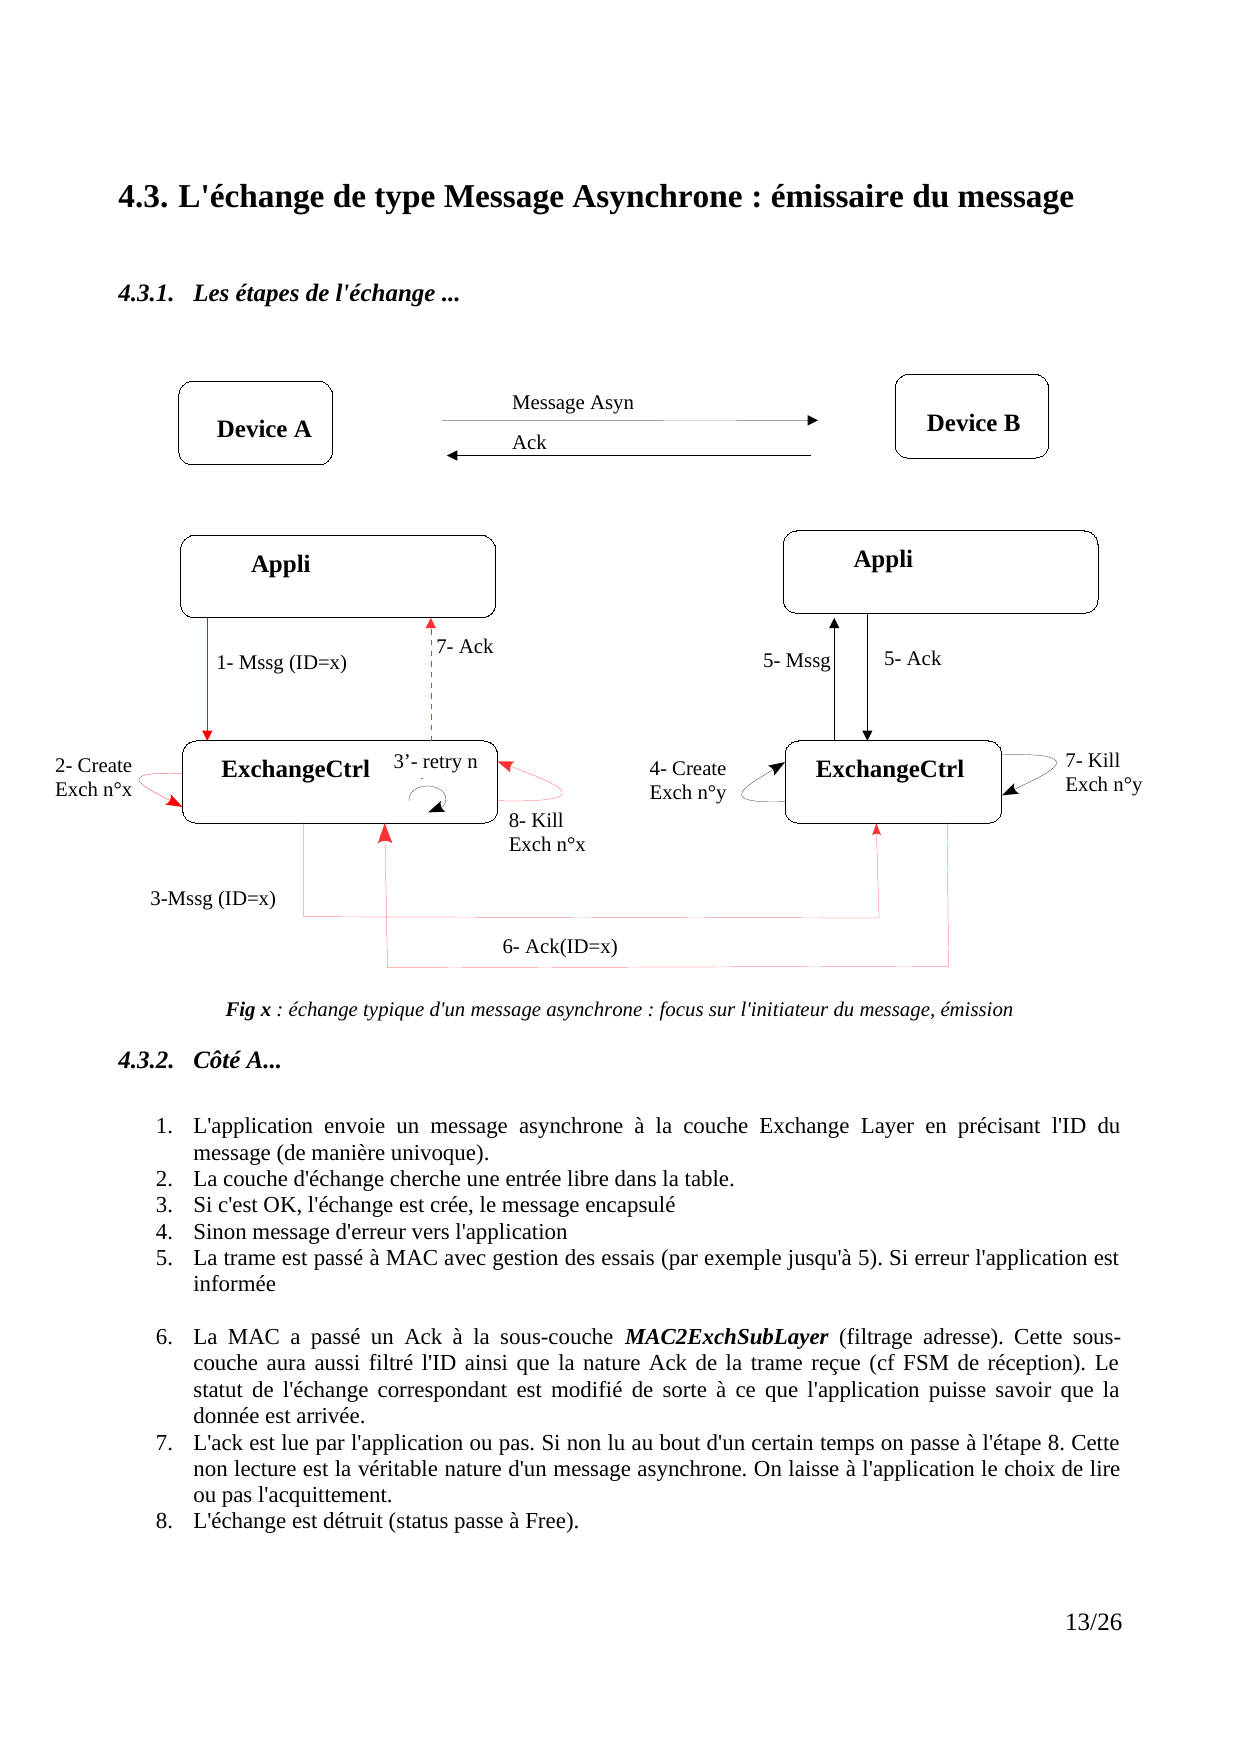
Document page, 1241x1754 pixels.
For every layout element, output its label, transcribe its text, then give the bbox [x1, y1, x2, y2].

subtitle Les étapes de l'échange ... [118, 278, 1122, 307]
list L'ack est lue par l'application ou pas. Si non lu au bout d'un certain temps on passe à l'étape 8. Cette non lecture est la véritable nature d'un message asynchrone. On laisse à l'application le choix de lire ou pas l'acquittement. [156, 1428, 1122, 1508]
list La MAC a passé un Ack à la sous-couche MAC2ExchSubLayer (filtrage adresse). Cette sous-couche aura aussi filtré l'ID ainsi que la nature Ack de la trame reçue (cf FSM de réception). Le statut de l'échange correspondant est modifié de sorte à ce que l'application puisse savoir que la donnée est arrivée. [156, 1323, 1122, 1428]
list La trame est passé à MAC avec gestion des essais (par exemple jusqu'à 5). Si erreur l'application est informée [156, 1244, 1122, 1297]
list La couche d'échange cherche une entrée libre dans la table. [156, 1165, 1122, 1191]
list L'échange est détruit (status passe à Free). [156, 1508, 1122, 1534]
subtitle Côté A... [118, 397, 1122, 1073]
list Si c'est OK, l'échange est crée, le message encapsulé [156, 1191, 1122, 1218]
subtitle L'échange de type Message Asynchrone : émissaire du message [118, 176, 1122, 215]
list L'application envoie un message asynchrone à la couche Exchange Layer en précisant l'ID du message (de manière univoque). [156, 1112, 1122, 1165]
list Sinon message d'erreur vers l'application [156, 1218, 1122, 1244]
